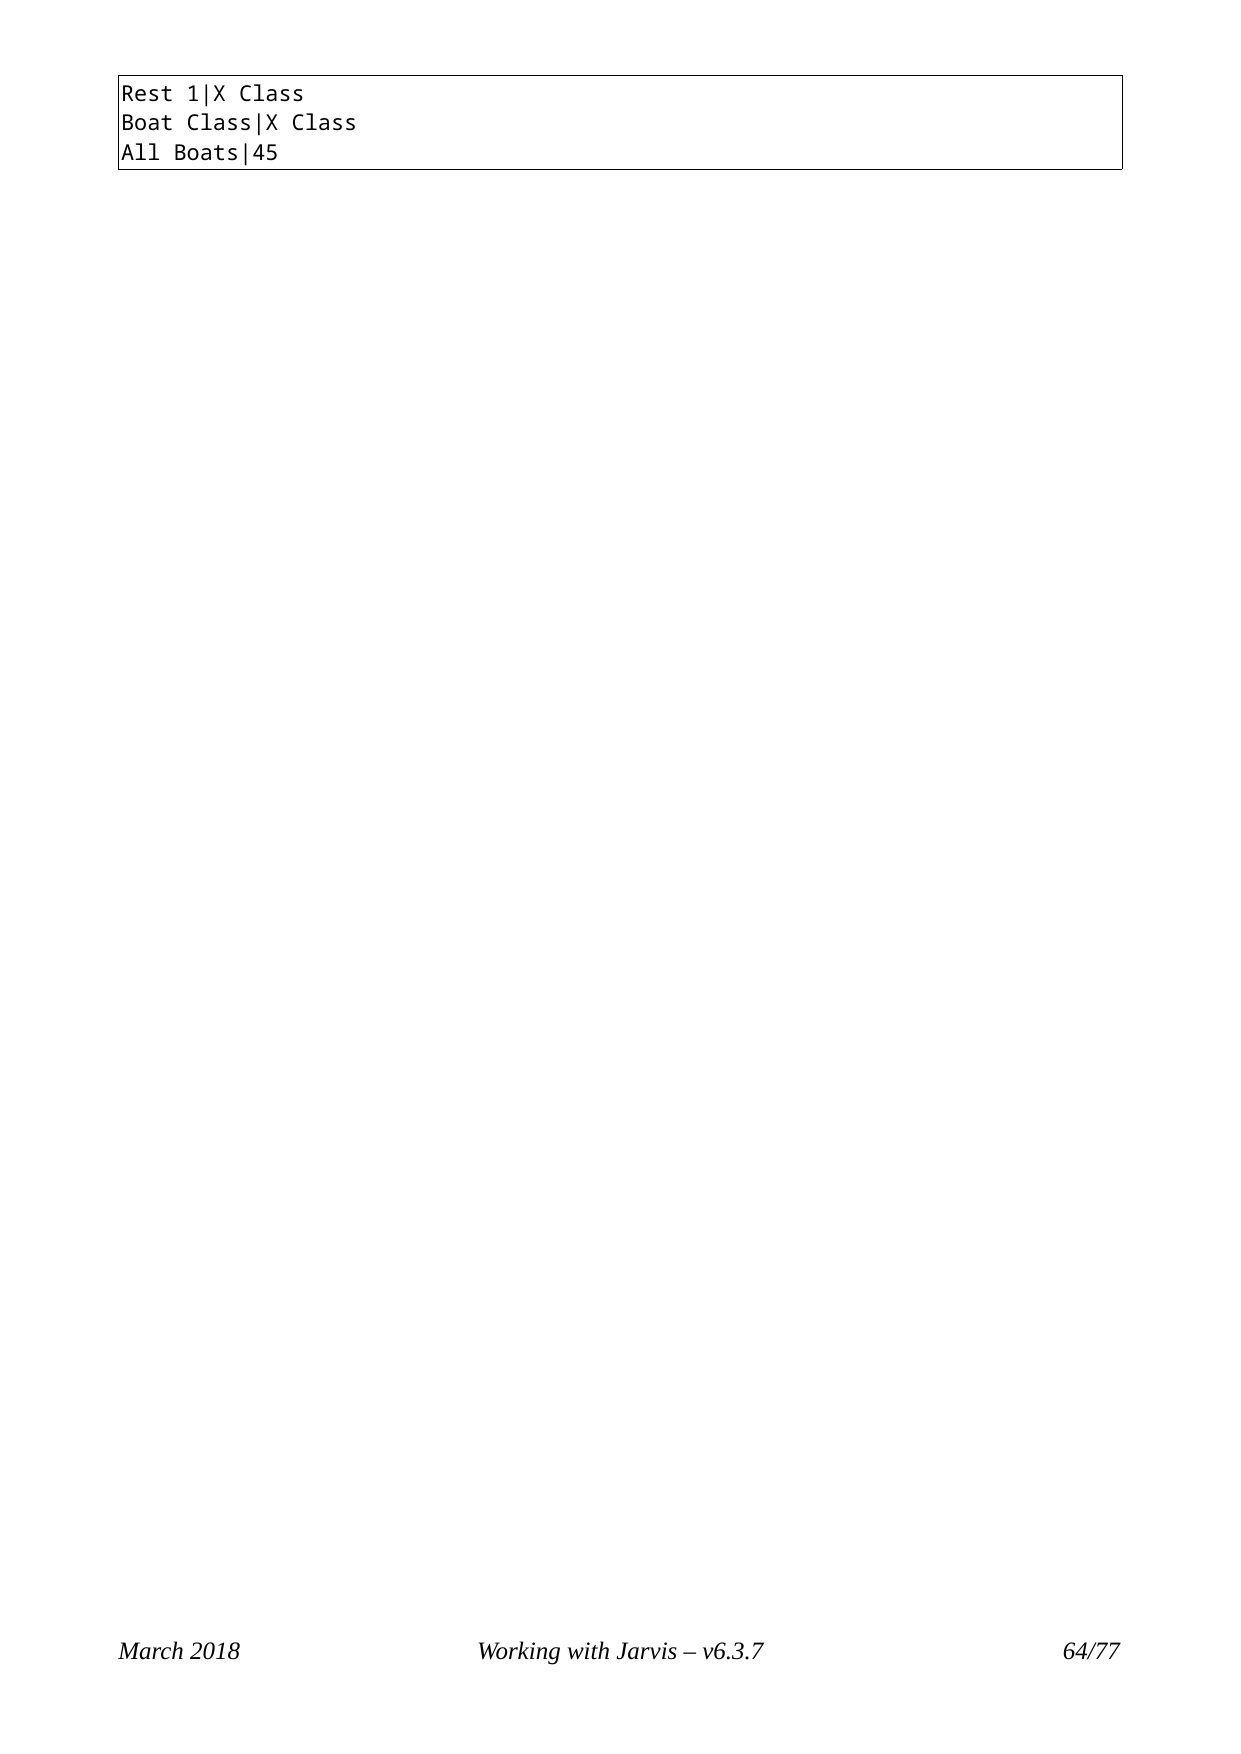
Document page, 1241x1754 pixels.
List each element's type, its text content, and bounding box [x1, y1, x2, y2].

text Rest 1|X Class [119, 76, 1122, 105]
text Boat Class|X Class [119, 105, 1122, 134]
text All Boats|45 [119, 134, 1122, 169]
